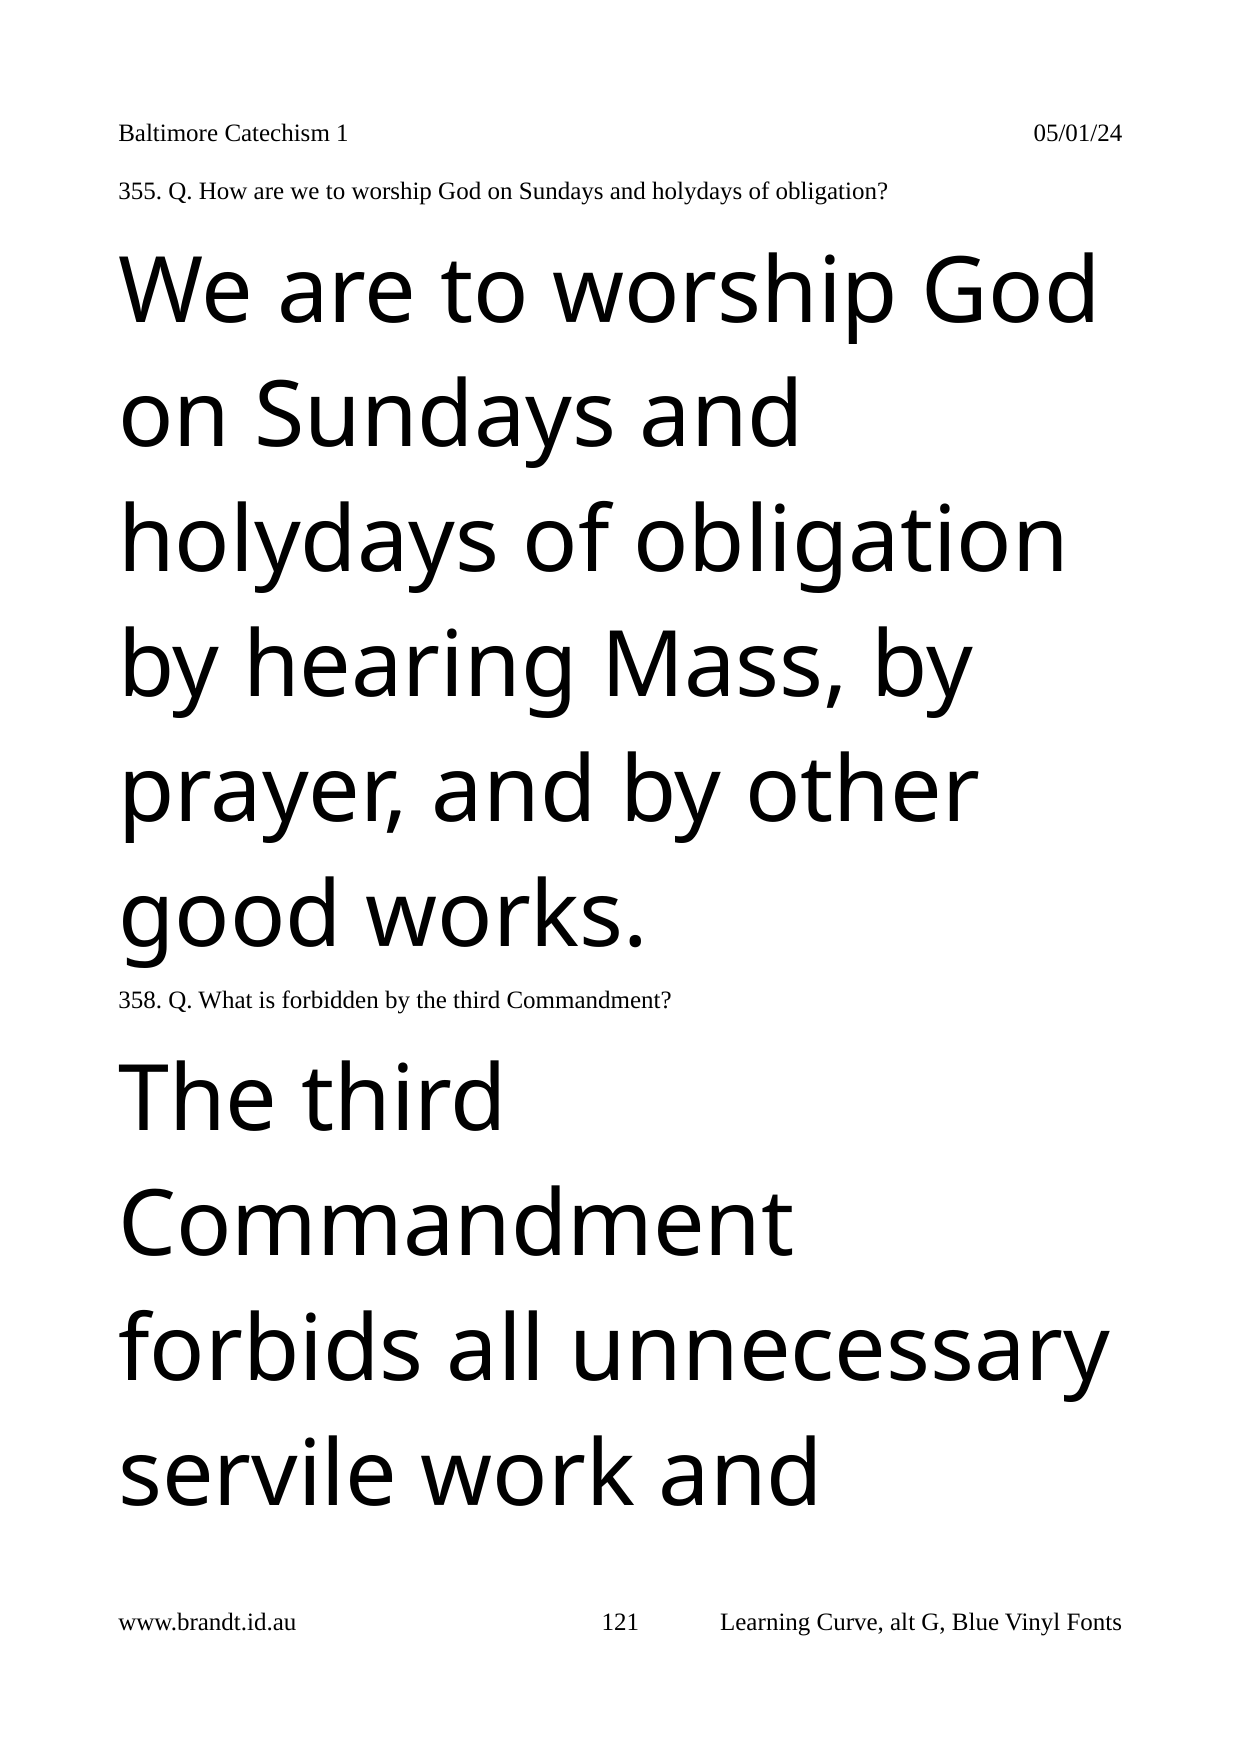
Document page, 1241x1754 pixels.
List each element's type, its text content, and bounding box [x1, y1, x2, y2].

text 355. Q. How are we to worship God on Sundays and holydays of obligation? [118, 176, 1122, 205]
text We are to worship God on Sundays and holydays of obligation by hearing Mass, by prayer, and by other good works. [118, 224, 1122, 973]
text 358. Q. What is forbidden by the third Commandment? [118, 985, 1122, 1014]
text The third Commandment forbids all unnecessary servile work and [118, 1033, 1122, 1532]
